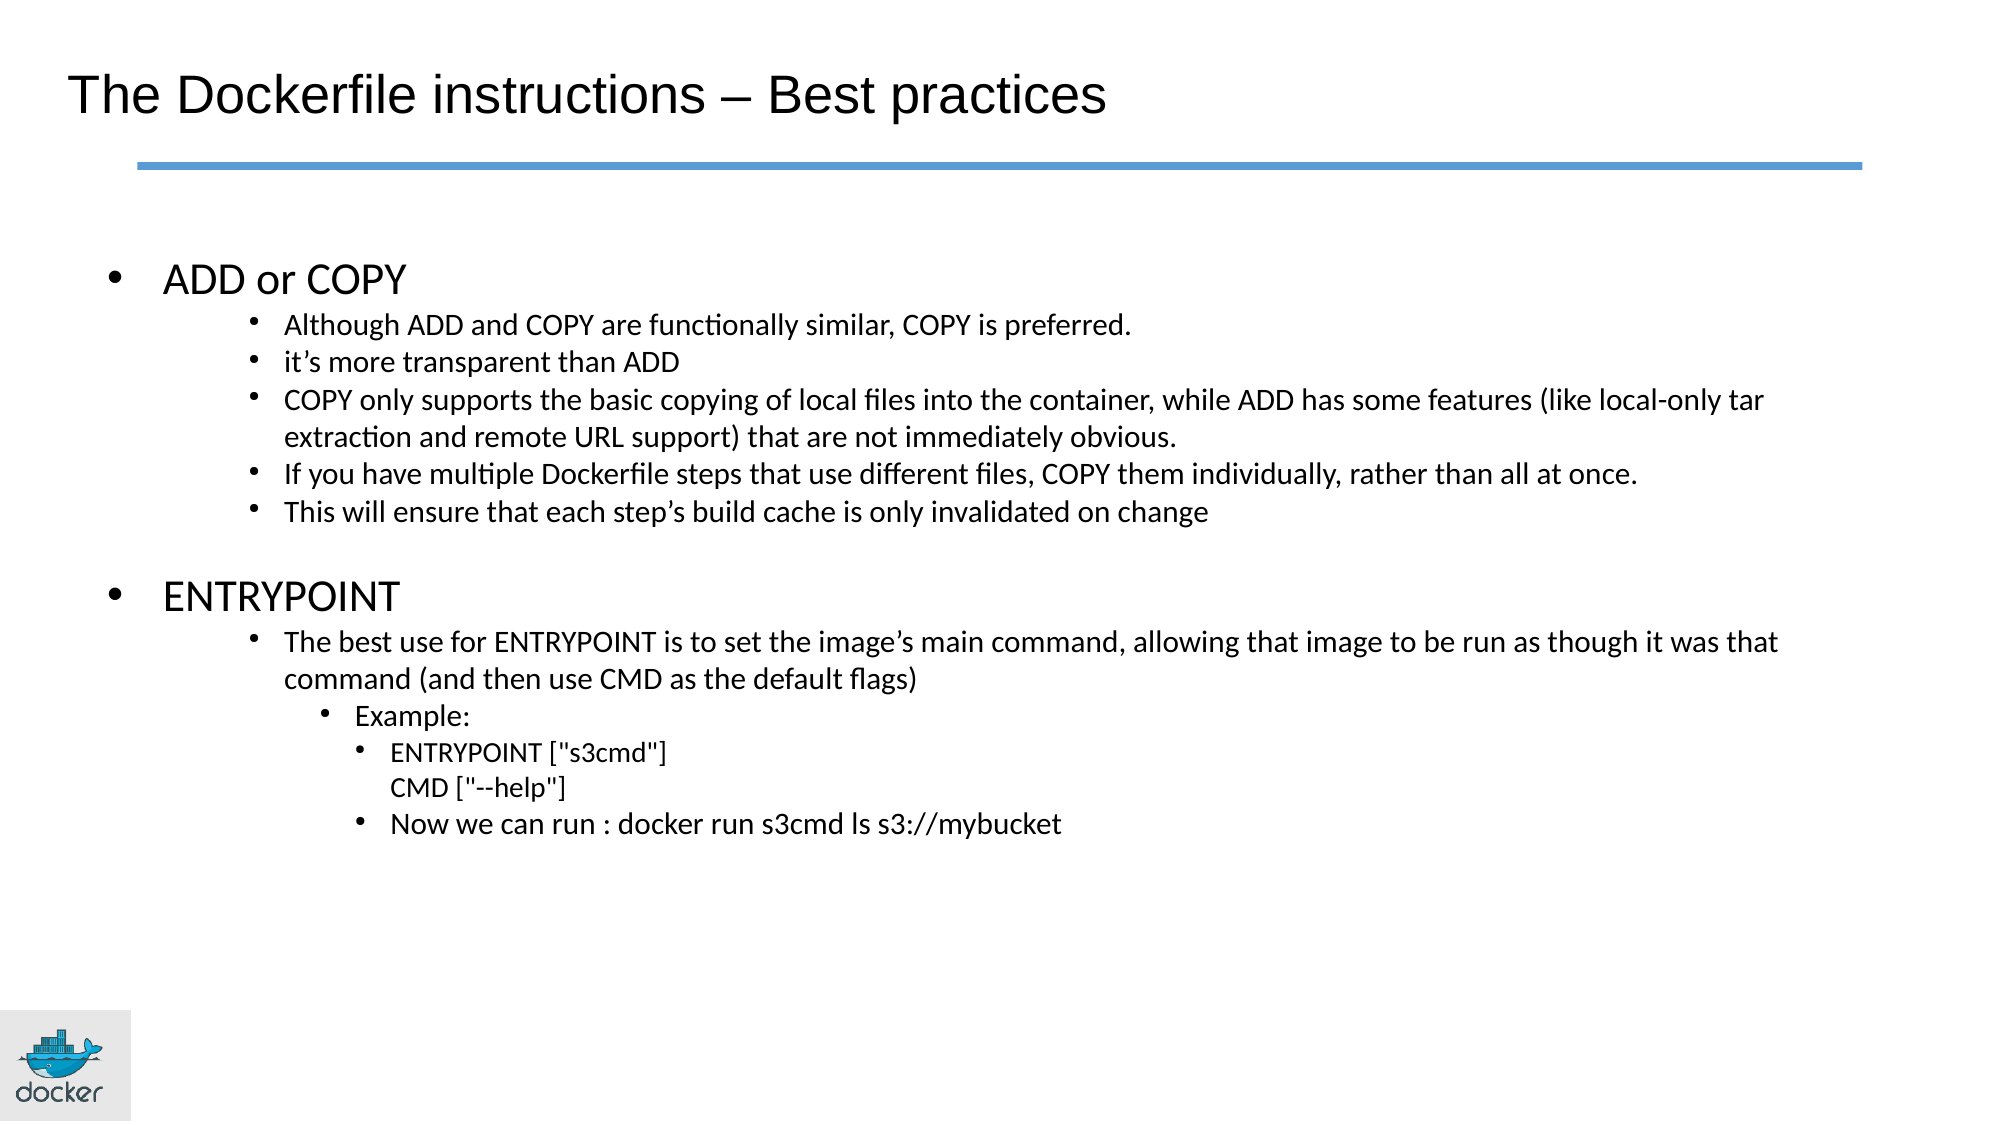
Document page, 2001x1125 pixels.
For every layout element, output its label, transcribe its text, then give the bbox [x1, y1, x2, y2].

picture [0, 1010, 131, 1121]
text_box The Dockerfile instructions – Best practices [53, 51, 1471, 132]
text_box ADD or COPY Although ADD and COPY are functionally similar, COPY is preferred. it’s more transparent than ADD COPY only supports the basic copying of local files into the container, while ADD has some features (like local-only tar extraction and remote URL support) that are not immediately obvious. If you have multiple Dockerfile steps that use different files, COPY them individually, rather than all at once. This will ensure that each step’s build cache is only invalidated on change ENTRYPOINT The best use for ENTRYPOINT is to set the image’s main command, allowing that image to be run as though it was that command (and then use CMD as the default flags) Example: ENTRYPOINT ["s3cmd"] CMD ["--help"] Now we can run : docker run s3cmd ls s3://mybucket [91, 241, 1892, 1052]
